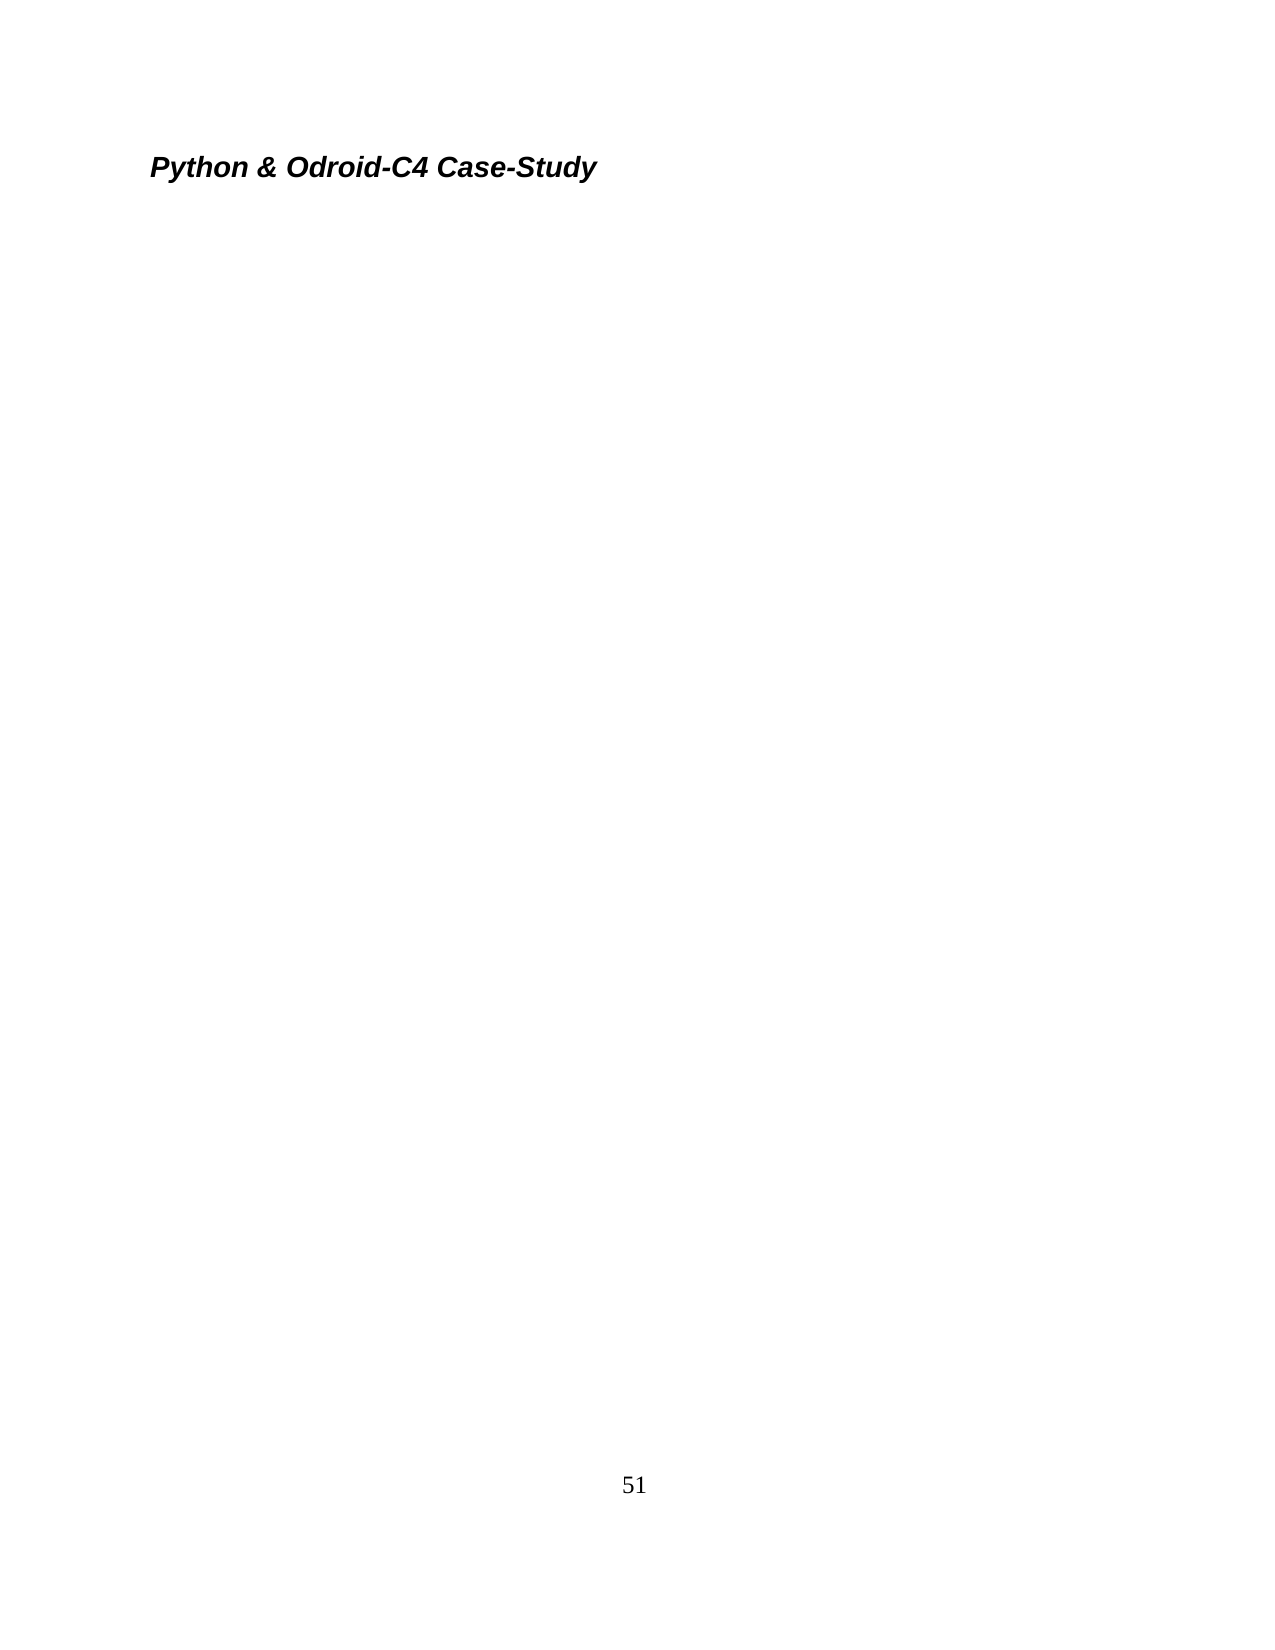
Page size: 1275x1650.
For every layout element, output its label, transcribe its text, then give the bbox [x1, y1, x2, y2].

subtitle Python & Odroid-C4 Case-Study [150, 150, 1125, 183]
